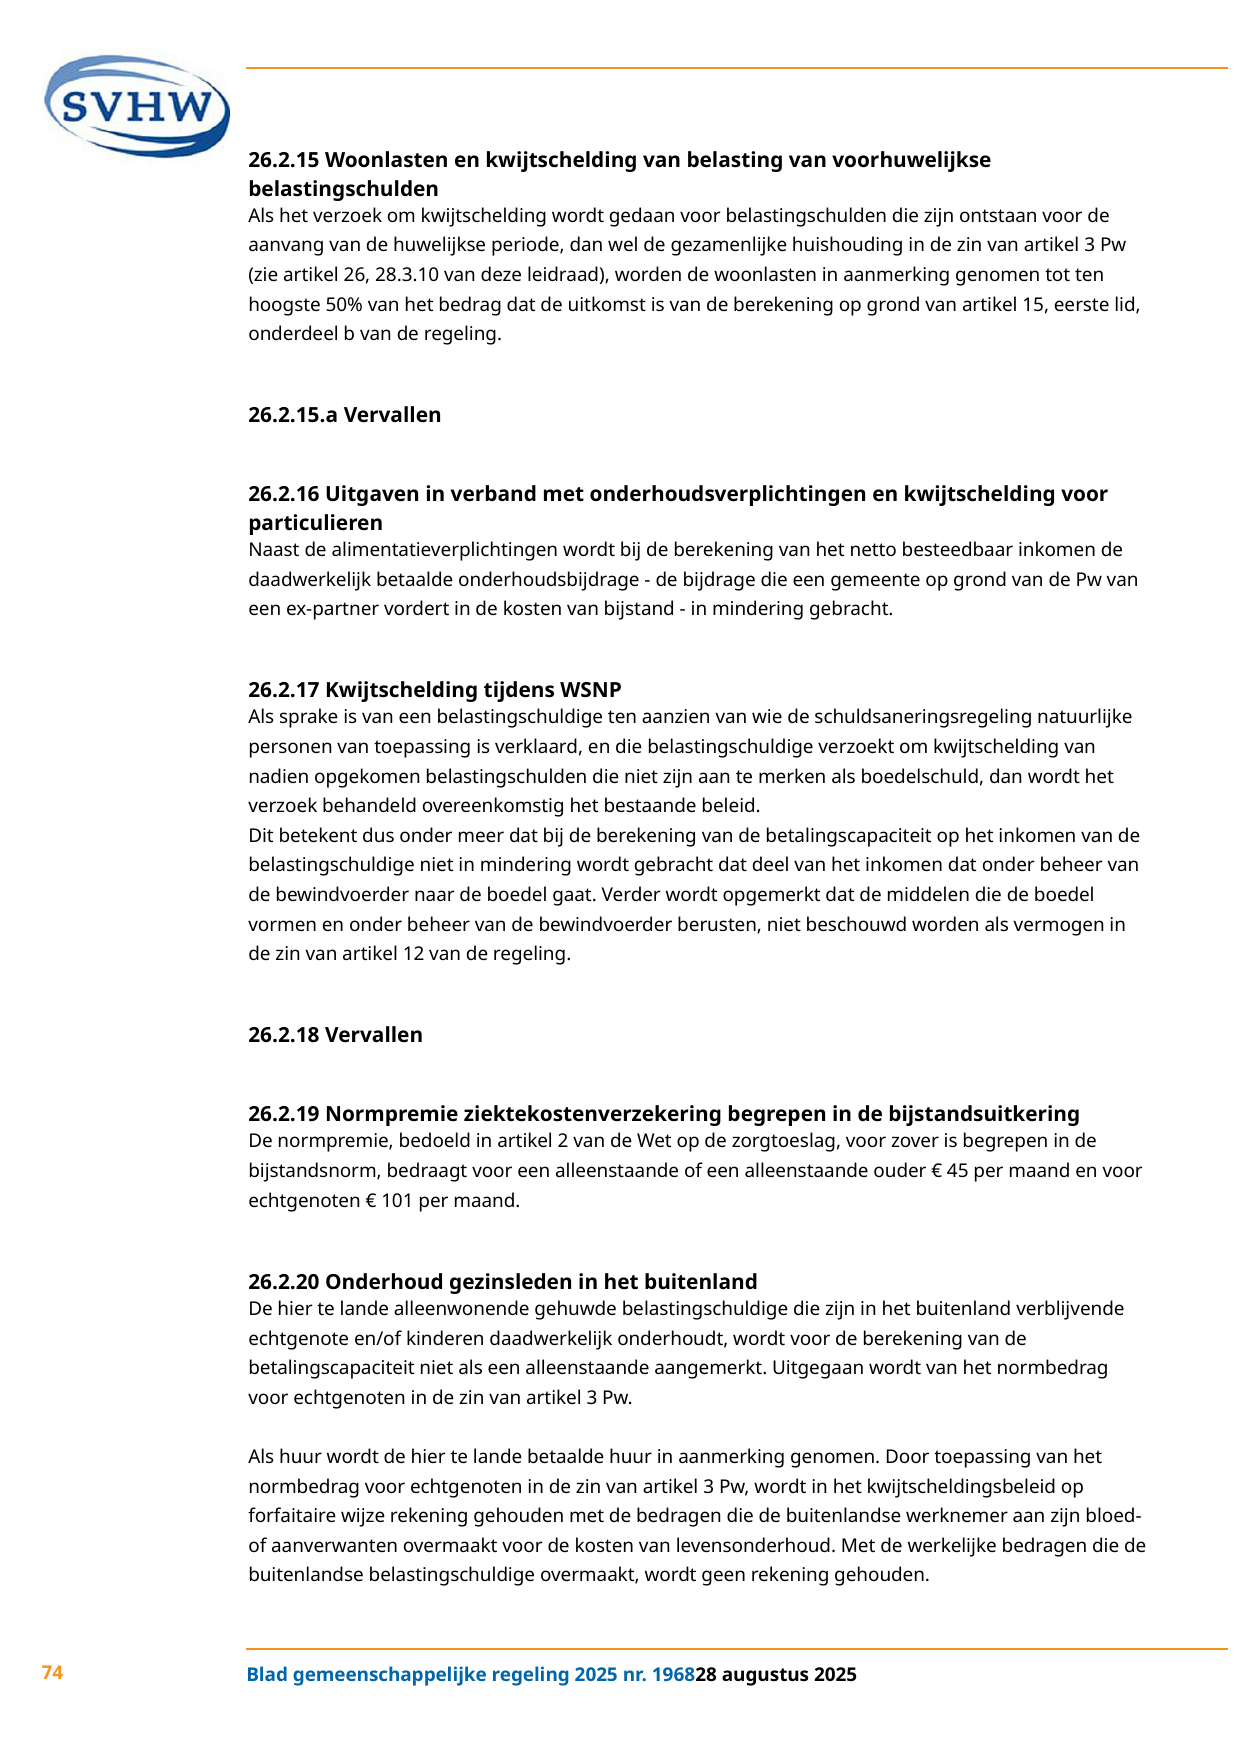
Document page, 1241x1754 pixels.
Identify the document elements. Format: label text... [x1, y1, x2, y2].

picture [41, 47, 231, 172]
text De normpremie, bedoeld in artikel 2 van de Wet op de zorgtoeslag, voor zover is begrepen in de bijstandsnorm, bedraagt voor een alleenstaande of een alleenstaande ouder € 45 per maand en voor echtgenoten € 101 per maand. [248, 1128, 1152, 1213]
text 26.2.19 Normpremie ziektekostenverzekering begrepen in de bijstandsuitkering [248, 1099, 1152, 1128]
text Als sprake is van een belastingschuldige ten aanzien van wie de schuldsaneringsregeling natuurlijke personen van toepassing is verklaard, en die belastingschuldige verzoekt om kwijtschelding van nadien opgekomen belastingschulden die niet zijn aan te merken als boedelschuld, dan wordt het verzoek behandeld overeenkomstig het bestaande beleid. [248, 704, 1152, 818]
text Dit betekent dus onder meer dat bij de berekening van de betalingscapaciteit op het inkomen van de belastingschuldige niet in mindering wordt gebracht dat deel van het inkomen dat onder beheer van de bewindvoerder naar de boedel gaat. Verder wordt opgemerkt dat de middelen die de boedel vormen en onder beheer van de bewindvoerder berusten, niet beschouwd worden als vermogen in de zin van artikel 12 van de regeling. [248, 822, 1152, 966]
text 26.2.20 Onderhoud gezinsleden in het buitenland [248, 1267, 1152, 1295]
text 26.2.18 Vervallen [248, 1020, 1152, 1049]
text 26.2.16 Uitgaven in verband met onderhoudsverplichtingen en kwijtschelding voor particulieren [248, 479, 1152, 536]
text Naast de alimentatieverplichtingen wordt bij de berekening van het netto besteedbaar inkomen de daadwerkelijk betaalde onderhoudsbijdrage - de bijdrage die een gemeente op grond van de Pw van een ex-partner vordert in de kosten van bijstand - in mindering gebracht. [248, 536, 1152, 621]
text 26.2.15 Woonlasten en kwijtschelding van belasting van voorhuwelijkse belastingschulden [248, 145, 1152, 202]
text De hier te lande alleenwonende gehuwde belastingschuldige die zijn in het buitenland verblijvende echtgenote en/of kinderen daadwerkelijk onderhoudt, wordt voor de berekening van de betalingscapaciteit niet als een alleenstaande aangemerkt. Uitgegaan wordt van het normbedrag voor echtgenoten in de zin van artikel 3 Pw. [248, 1295, 1152, 1410]
text Als huur wordt de hier te lande betaalde huur in aanmerking genomen. Door toepassing van het normbedrag voor echtgenoten in de zin van artikel 3 Pw, wordt in het kwijtscheldingsbeleid op forfaitaire wijze rekening gehouden met de bedragen die de buitenlandse werknemer aan zijn bloed- of aanverwanten overmaakt voor de kosten van levensonderhoud. Met de werkelijke bedragen die de buitenlandse belastingschuldige overmaakt, wordt geen rekening gehouden. [248, 1443, 1152, 1587]
text 26.2.17 Kwijtschelding tijdens WSNP [248, 675, 1152, 704]
text 26.2.15.a Vervallen [248, 400, 1152, 429]
text Als het verzoek om kwijtschelding wordt gedaan voor belastingschulden die zijn ontstaan voor de aanvang van de huwelijkse periode, dan wel de gezamenlijke huishouding in de zin van artikel 3 Pw (zie artikel 26, 28.3.10 van deze leidraad), worden de woonlasten in aanmerking genomen tot ten hoogste 50% van het bedrag dat de uitkomst is van de berekening op grond van artikel 15, eerste lid, onderdeel b van de regeling. [248, 202, 1152, 346]
